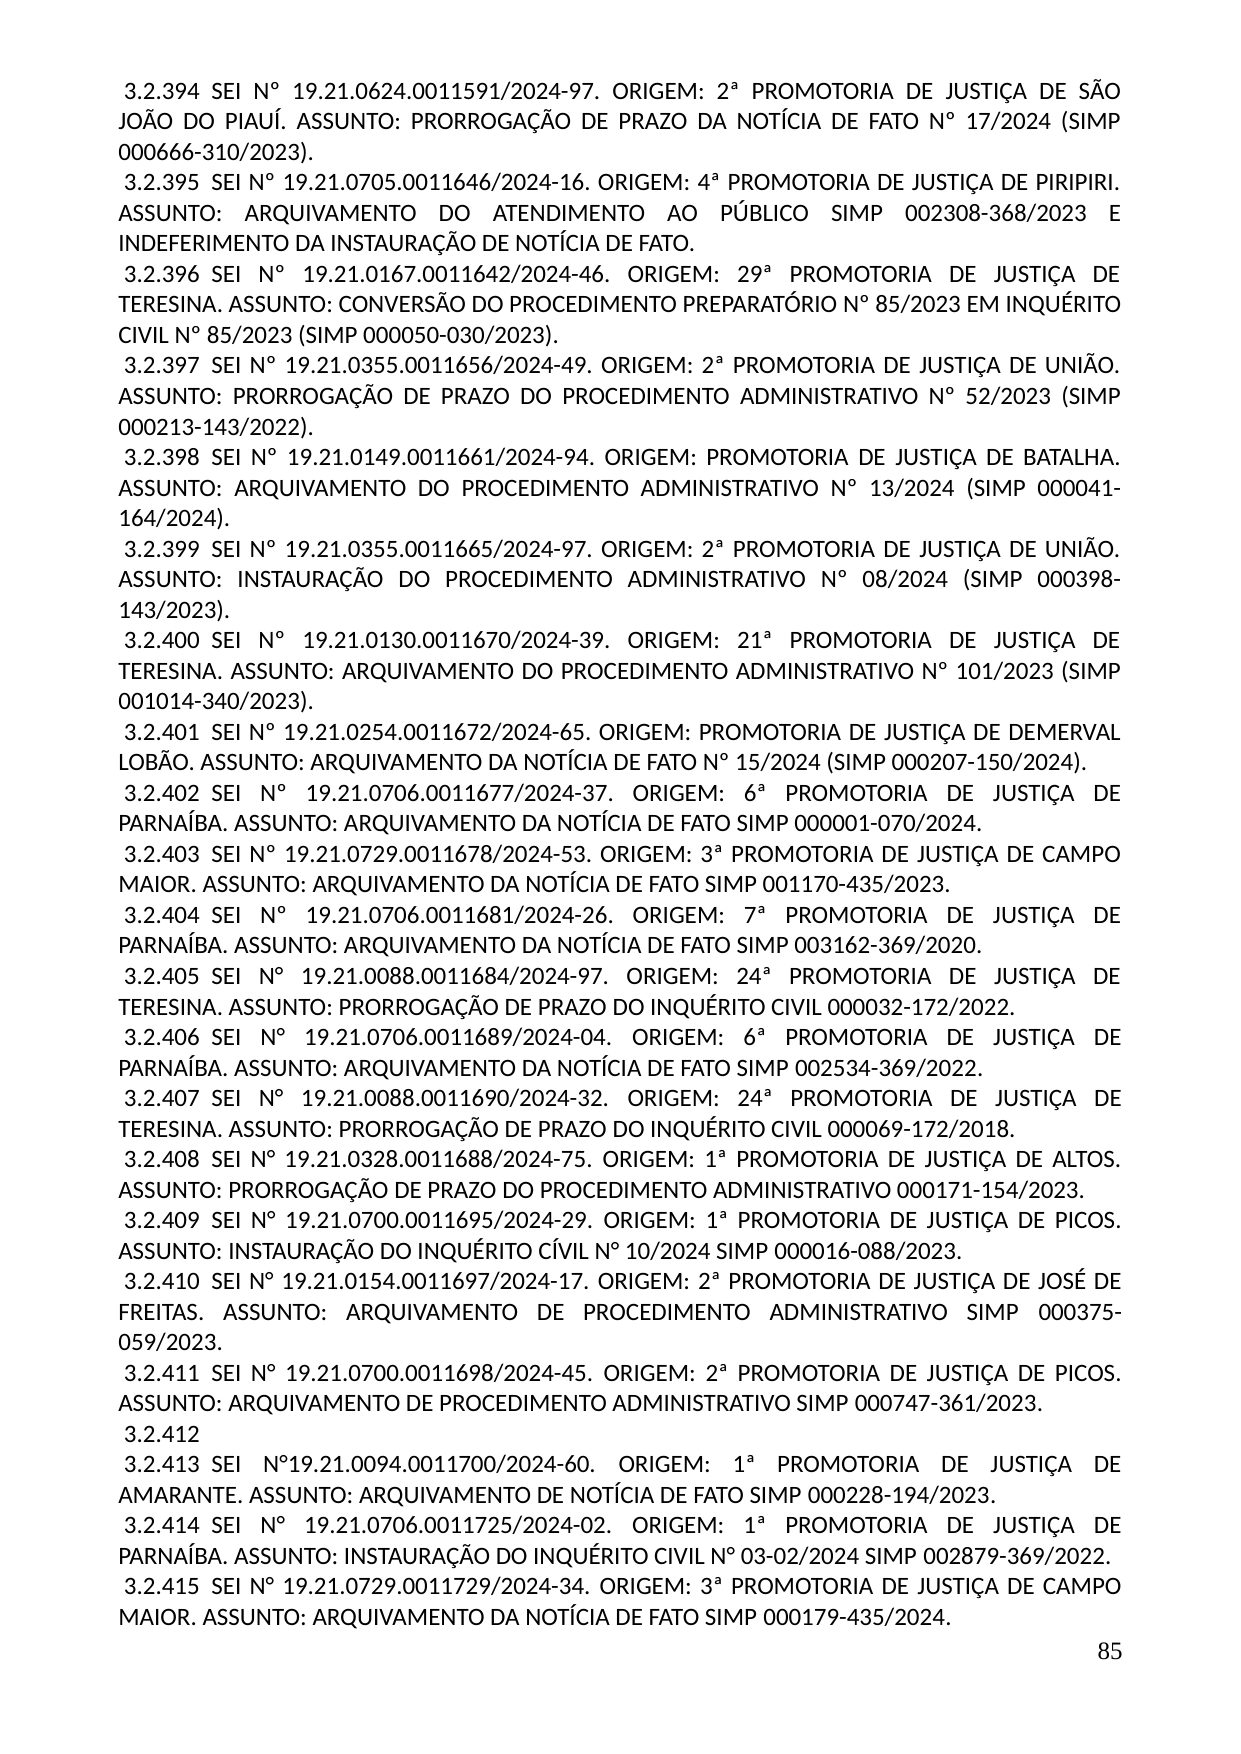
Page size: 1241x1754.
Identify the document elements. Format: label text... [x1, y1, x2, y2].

list SEI N° 19.21.0088.0011684/2024-97. ORIGEM: 24ª PROMOTORIA DE JUSTIÇA DE TERESINA. ASSUNTO: PRORROGAÇÃO DE PRAZO DO INQUÉRITO CIVIL 000032-172/2022. [118, 960, 1122, 1021]
list SEI Nº 19.21.0130.0011670/2024-39. ORIGEM: 21ª PROMOTORIA DE JUSTIÇA DE TERESINA. ASSUNTO: ARQUIVAMENTO DO PROCEDIMENTO ADMINISTRATIVO Nº 101/2023 (SIMP 001014-340/2023). [118, 624, 1122, 716]
list SEI N° 19.21.0706.0011689/2024-04. ORIGEM: 6ª PROMOTORIA DE JUSTIÇA DE PARNAÍBA. ASSUNTO: ARQUIVAMENTO DA NOTÍCIA DE FATO SIMP 002534-369/2022. [118, 1021, 1122, 1082]
list SEI Nº 19.21.0706.0011681/2024-26. ORIGEM: 7ª PROMOTORIA DE JUSTIÇA DE PARNAÍBA. ASSUNTO: ARQUIVAMENTO DA NOTÍCIA DE FATO SIMP 003162-369/2020. [118, 899, 1122, 960]
list SEI N° 19.21.0700.0011698/2024-45. ORIGEM: 2ª PROMOTORIA DE JUSTIÇA DE PICOS. ASSUNTO: ARQUIVAMENTO DE PROCEDIMENTO ADMINISTRATIVO SIMP 000747-361/2023. [118, 1357, 1122, 1418]
list SEI Nº 19.21.0624.0011591/2024-97. ORIGEM: 2ª PROMOTORIA DE JUSTIÇA DE SÃO JOÃO DO PIAUÍ. ASSUNTO: PRORROGAÇÃO DE PRAZO DA NOTÍCIA DE FATO Nº 17/2024 (SIMP 000666-310/2023). [118, 75, 1122, 167]
list SEI Nº 19.21.0705.0011646/2024-16. ORIGEM: 4ª PROMOTORIA DE JUSTIÇA DE PIRIPIRI. ASSUNTO: ARQUIVAMENTO DO ATENDIMENTO AO PÚBLICO SIMP 002308-368/2023 E INDEFERIMENTO DA INSTAURAÇÃO DE NOTÍCIA DE FATO. [118, 167, 1122, 258]
list SEI N° 19.21.0328.0011688/2024-75. ORIGEM: 1ª PROMOTORIA DE JUSTIÇA DE ALTOS. ASSUNTO: PRORROGAÇÃO DE PRAZO DO PROCEDIMENTO ADMINISTRATIVO 000171-154/2023. [118, 1143, 1122, 1204]
list SEI Nº 19.21.0167.0011642/2024-46. ORIGEM: 29ª PROMOTORIA DE JUSTIÇA DE TERESINA. ASSUNTO: CONVERSÃO DO PROCEDIMENTO PREPARATÓRIO Nº 85/2023 EM INQUÉRITO CIVIL Nº 85/2023 (SIMP 000050-030/2023). [118, 258, 1122, 350]
list SEI N° 19.21.0706.0011725/2024-02. ORIGEM: 1ª PROMOTORIA DE JUSTIÇA DE PARNAÍBA. ASSUNTO: INSTAURAÇÃO DO INQUÉRITO CIVIL N° 03-02/2024 SIMP 002879-369/2022. [118, 1509, 1122, 1571]
list SEI Nº 19.21.0355.0011665/2024-97. ORIGEM: 2ª PROMOTORIA DE JUSTIÇA DE UNIÃO. ASSUNTO: INSTAURAÇÃO DO PROCEDIMENTO ADMINISTRATIVO Nº 08/2024 (SIMP 000398-143/2023). [118, 533, 1122, 624]
list SEI N° 19.21.0154.0011697/2024-17. ORIGEM: 2ª PROMOTORIA DE JUSTIÇA DE JOSÉ DE FREITAS. ASSUNTO: ARQUIVAMENTO DE PROCEDIMENTO ADMINISTRATIVO SIMP 000375-059/2023. [118, 1265, 1122, 1357]
list SEI Nº 19.21.0706.0011677/2024-37. ORIGEM: 6ª PROMOTORIA DE JUSTIÇA DE PARNAÍBA. ASSUNTO: ARQUIVAMENTO DA NOTÍCIA DE FATO SIMP 000001-070/2024. [118, 777, 1122, 838]
list SEI Nº 19.21.0355.0011656/2024-49. ORIGEM: 2ª PROMOTORIA DE JUSTIÇA DE UNIÃO. ASSUNTO: PRORROGAÇÃO DE PRAZO DO PROCEDIMENTO ADMINISTRATIVO Nº 52/2023 (SIMP 000213-143/2022). [118, 350, 1122, 441]
list SEI N°19.21.0094.0011700/2024-60. ORIGEM: 1ª PROMOTORIA DE JUSTIÇA DE AMARANTE. ASSUNTO: ARQUIVAMENTO DE NOTÍCIA DE FATO SIMP 000228-194/2023. [118, 1448, 1122, 1509]
list SEI Nº 19.21.0254.0011672/2024-65. ORIGEM: PROMOTORIA DE JUSTIÇA DE DEMERVAL LOBÃO. ASSUNTO: ARQUIVAMENTO DA NOTÍCIA DE FATO Nº 15/2024 (SIMP 000207-150/2024). [118, 716, 1122, 777]
list SEI Nº 19.21.0729.0011678/2024-53. ORIGEM: 3ª PROMOTORIA DE JUSTIÇA DE CAMPO MAIOR. ASSUNTO: ARQUIVAMENTO DA NOTÍCIA DE FATO SIMP 001170-435/2023. [118, 838, 1122, 899]
list SEI Nº 19.21.0149.0011661/2024-94. ORIGEM: PROMOTORIA DE JUSTIÇA DE BATALHA. ASSUNTO: ARQUIVAMENTO DO PROCEDIMENTO ADMINISTRATIVO Nº 13/2024 (SIMP 000041-164/2024). [118, 441, 1122, 533]
list SEI N° 19.21.0729.0011729/2024-34. ORIGEM: 3ª PROMOTORIA DE JUSTIÇA DE CAMPO MAIOR. ASSUNTO: ARQUIVAMENTO DA NOTÍCIA DE FATO SIMP 000179-435/2024. [118, 1571, 1122, 1632]
list SEI N° 19.21.0700.0011695/2024-29. ORIGEM: 1ª PROMOTORIA DE JUSTIÇA DE PICOS. ASSUNTO: INSTAURAÇÃO DO INQUÉRITO CÍVIL N° 10/2024 SIMP 000016-088/2023. [118, 1204, 1122, 1265]
list SEI N° 19.21.0088.0011690/2024-32. ORIGEM: 24ª PROMOTORIA DE JUSTIÇA DE TERESINA. ASSUNTO: PRORROGAÇÃO DE PRAZO DO INQUÉRITO CIVIL 000069-172/2018. [118, 1082, 1122, 1143]
